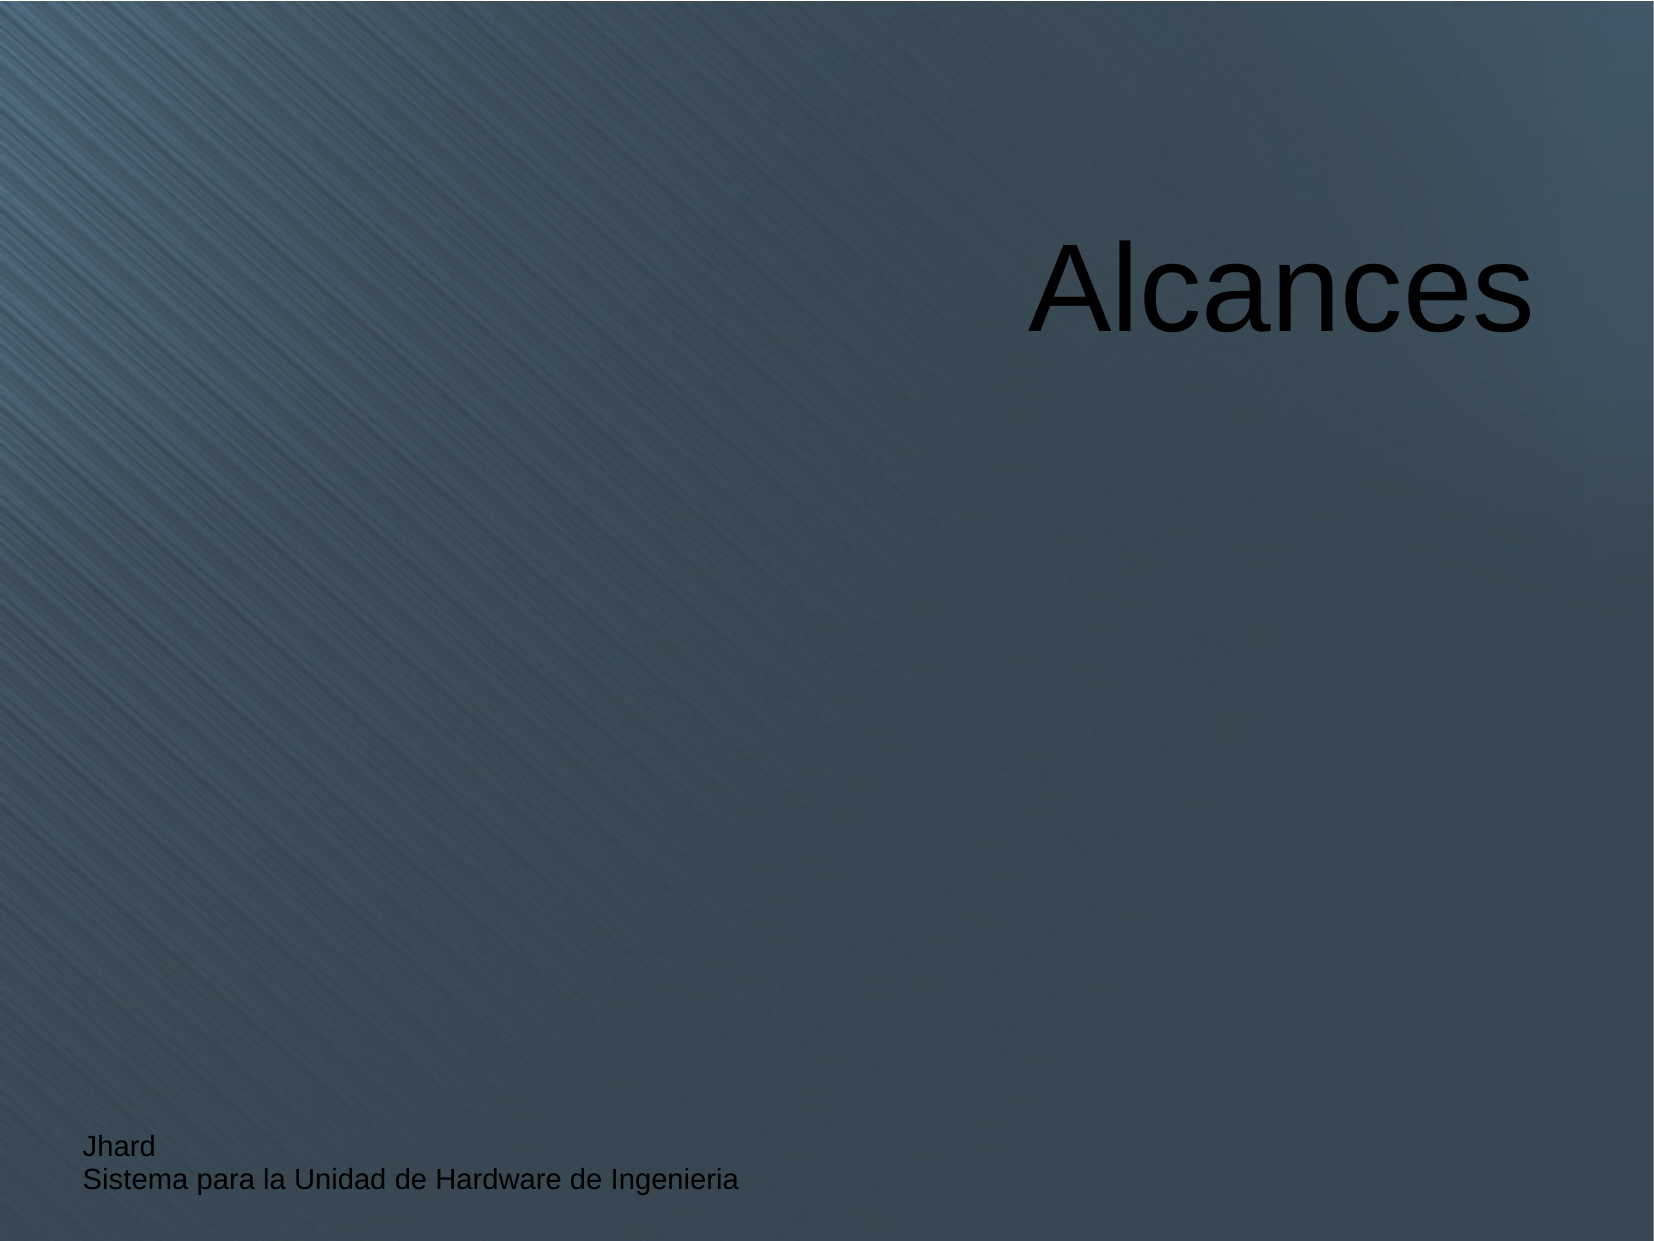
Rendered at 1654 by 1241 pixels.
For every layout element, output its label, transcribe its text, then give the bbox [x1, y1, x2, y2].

picture [0, 1, 1654, 1241]
title Alcances [584, 191, 1536, 384]
